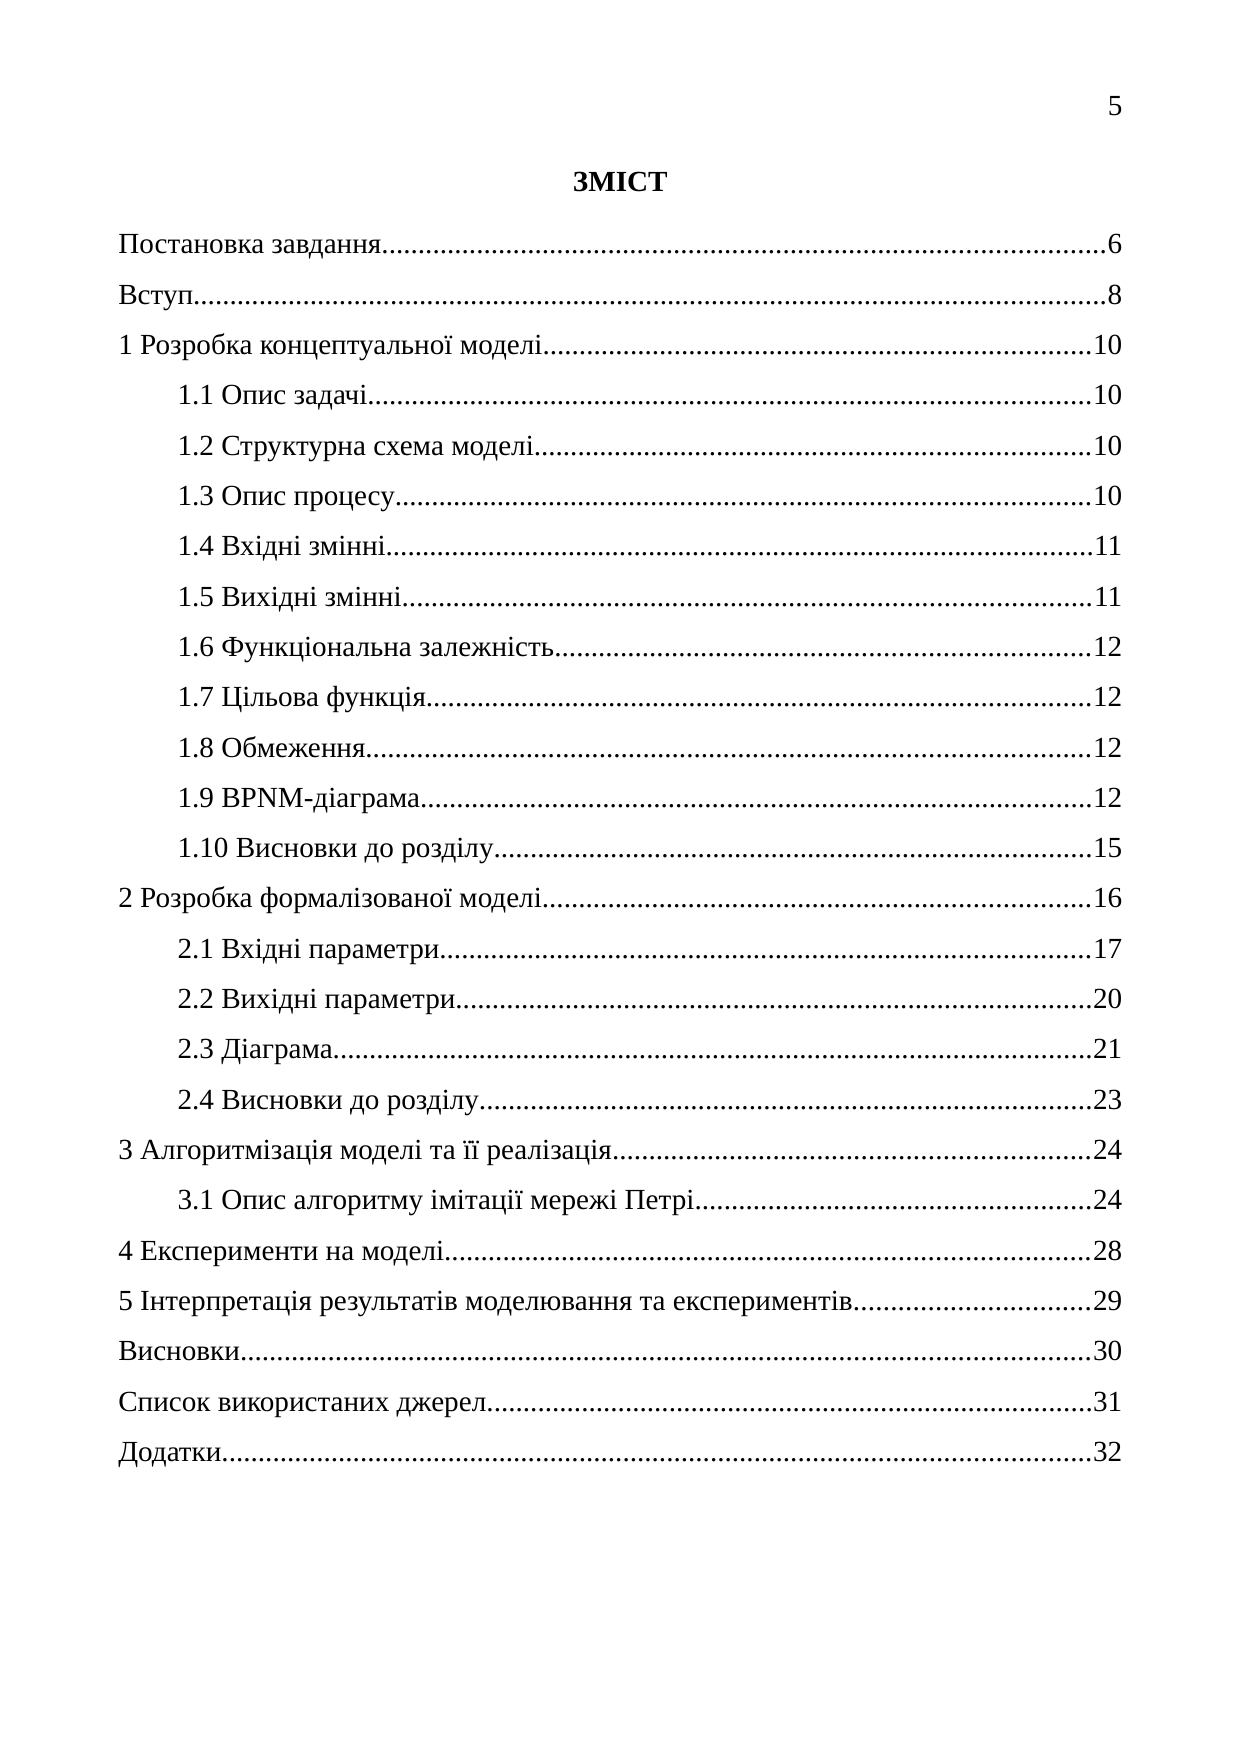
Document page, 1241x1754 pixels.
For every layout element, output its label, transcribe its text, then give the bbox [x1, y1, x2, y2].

text Список використаних джерел 31 [118, 1384, 1122, 1417]
text Вступ 8 [118, 277, 1122, 310]
text 2.3 Діаграма 21 [177, 1032, 1122, 1065]
text 2.1 Вхідні параметри 17 [177, 931, 1122, 964]
text 1.1 Опис задачі 10 [177, 377, 1122, 411]
text 1.5 Вихідні змінні 11 [177, 579, 1122, 612]
text 1 Розробка концептуальної моделі 10 [118, 327, 1122, 361]
text Додатки 32 [118, 1434, 1122, 1468]
text Висновки 30 [118, 1333, 1122, 1367]
text Постановка завдання 6 [118, 227, 1122, 260]
text 2 Розробка формалізованої моделі 16 [118, 881, 1122, 914]
text 1.9 BPNM-діаграма 12 [177, 780, 1122, 813]
text 1.10 Висновки до розділу 15 [177, 830, 1122, 864]
text 1.7 Цільова функція 12 [177, 679, 1122, 713]
text 1.4 Вхідні змінні 11 [177, 528, 1122, 562]
subtitle Зміст [118, 164, 1122, 197]
text 2.2 Вихідні параметри 20 [177, 981, 1122, 1015]
text 5 Інтерпретація результатів моделювання та експериментів 29 [118, 1283, 1122, 1317]
text 4 Експерименти на моделі 28 [118, 1233, 1122, 1266]
text 1.3 Опис процесу 10 [177, 478, 1122, 512]
text 2.4 Висновки до розділу 23 [177, 1082, 1122, 1115]
text 1.6 Функціональна залежність 12 [177, 629, 1122, 663]
text 1.8 Обмеження 12 [177, 730, 1122, 763]
text 3 Алгоритмізація моделі та її реалізація 24 [118, 1132, 1122, 1166]
text 3.1 Опис алгоритму імітації мережі Петрі 24 [177, 1182, 1122, 1216]
text 1.2 Структурна схема моделі 10 [177, 428, 1122, 461]
